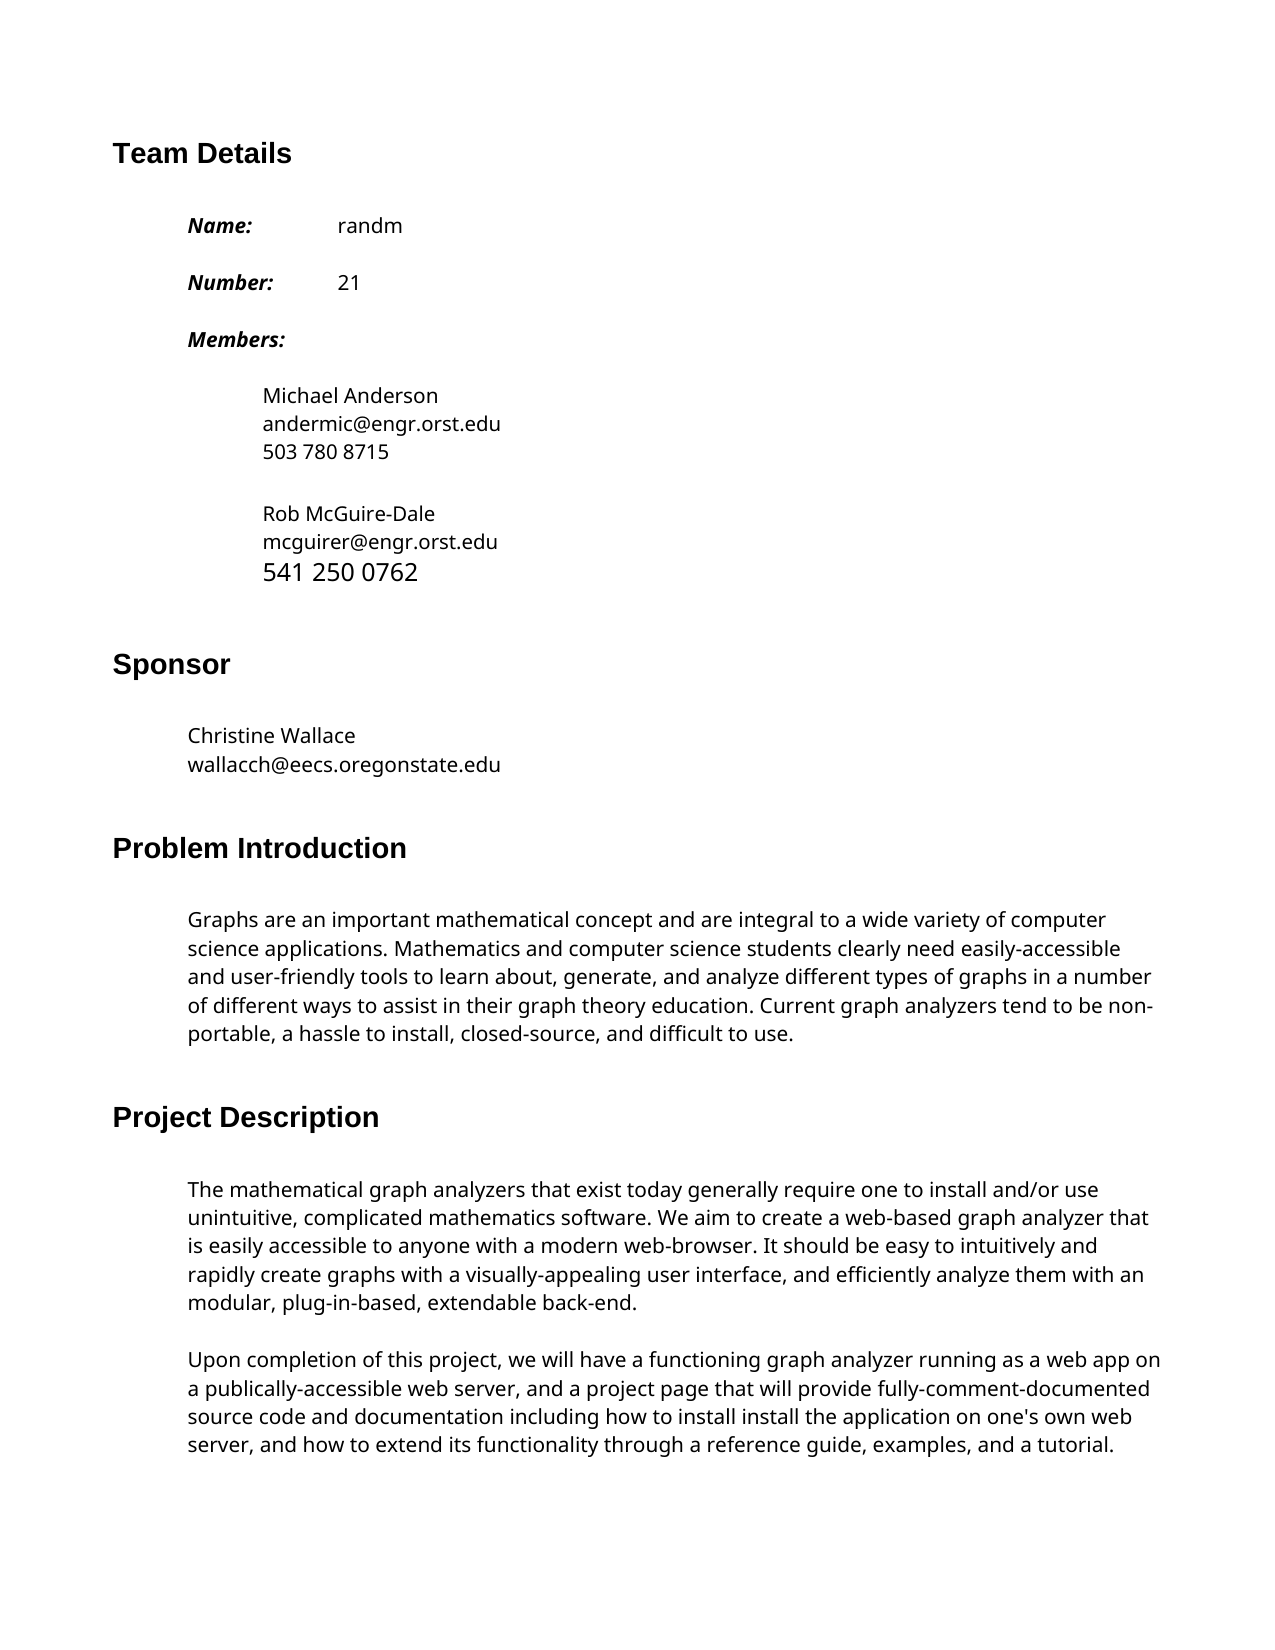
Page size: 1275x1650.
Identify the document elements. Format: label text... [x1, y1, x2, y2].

subtitle Sponsor [112, 648, 1162, 681]
text mcguirer@engr.orst.edu [262, 527, 1162, 555]
text 503 780 8715 [262, 438, 1162, 466]
text Name: randm [187, 211, 1162, 239]
subtitle Project Description [112, 1101, 1162, 1134]
text Rob McGuire-Dale [262, 499, 1162, 527]
text Michael Anderson [262, 382, 1162, 410]
text 541 250 0762 [262, 555, 1162, 623]
text andermic@engr.orst.edu [262, 410, 1162, 438]
text Graphs are an important mathematical concept and are integral to a wide variety of computer science applications. Mathematics and computer science students clearly need easily-accessible and user-friendly tools to learn about, generate, and analyze different types of graphs in a number of different ways to assist in their graph theory education. Current graph analyzers tend to be non-portable, a hassle to install, closed-source, and difficult to use. [187, 906, 1162, 1048]
text The mathematical graph analyzers that exist today generally require one to install and/or use unintuitive, complicated mathematics software. We aim to create a web-based graph analyzer that is easily accessible to anyone with a modern web-browser. It should be easy to intuitively and rapidly create graphs with a visually-appealing user interface, and efficiently analyze them with an modular, plug-in-based, extendable back-end. Upon completion of this project, we will have a functioning graph analyzer running as a web app on a publically-accessible web server, and a project page that will provide fully-comment-documented source code and documentation including how to install install the application on one's own web server, and how to extend its functionality through a reference guide, examples, and a tutorial. [187, 1175, 1162, 1459]
text Members: [187, 325, 1162, 353]
text Christine Wallace [187, 722, 1162, 750]
subtitle Team Details [112, 137, 1162, 170]
subtitle Problem Introduction [112, 832, 1162, 864]
text Number: 21 [187, 268, 1162, 296]
text wallacch@eecs.oregonstate.edu [187, 750, 1162, 807]
